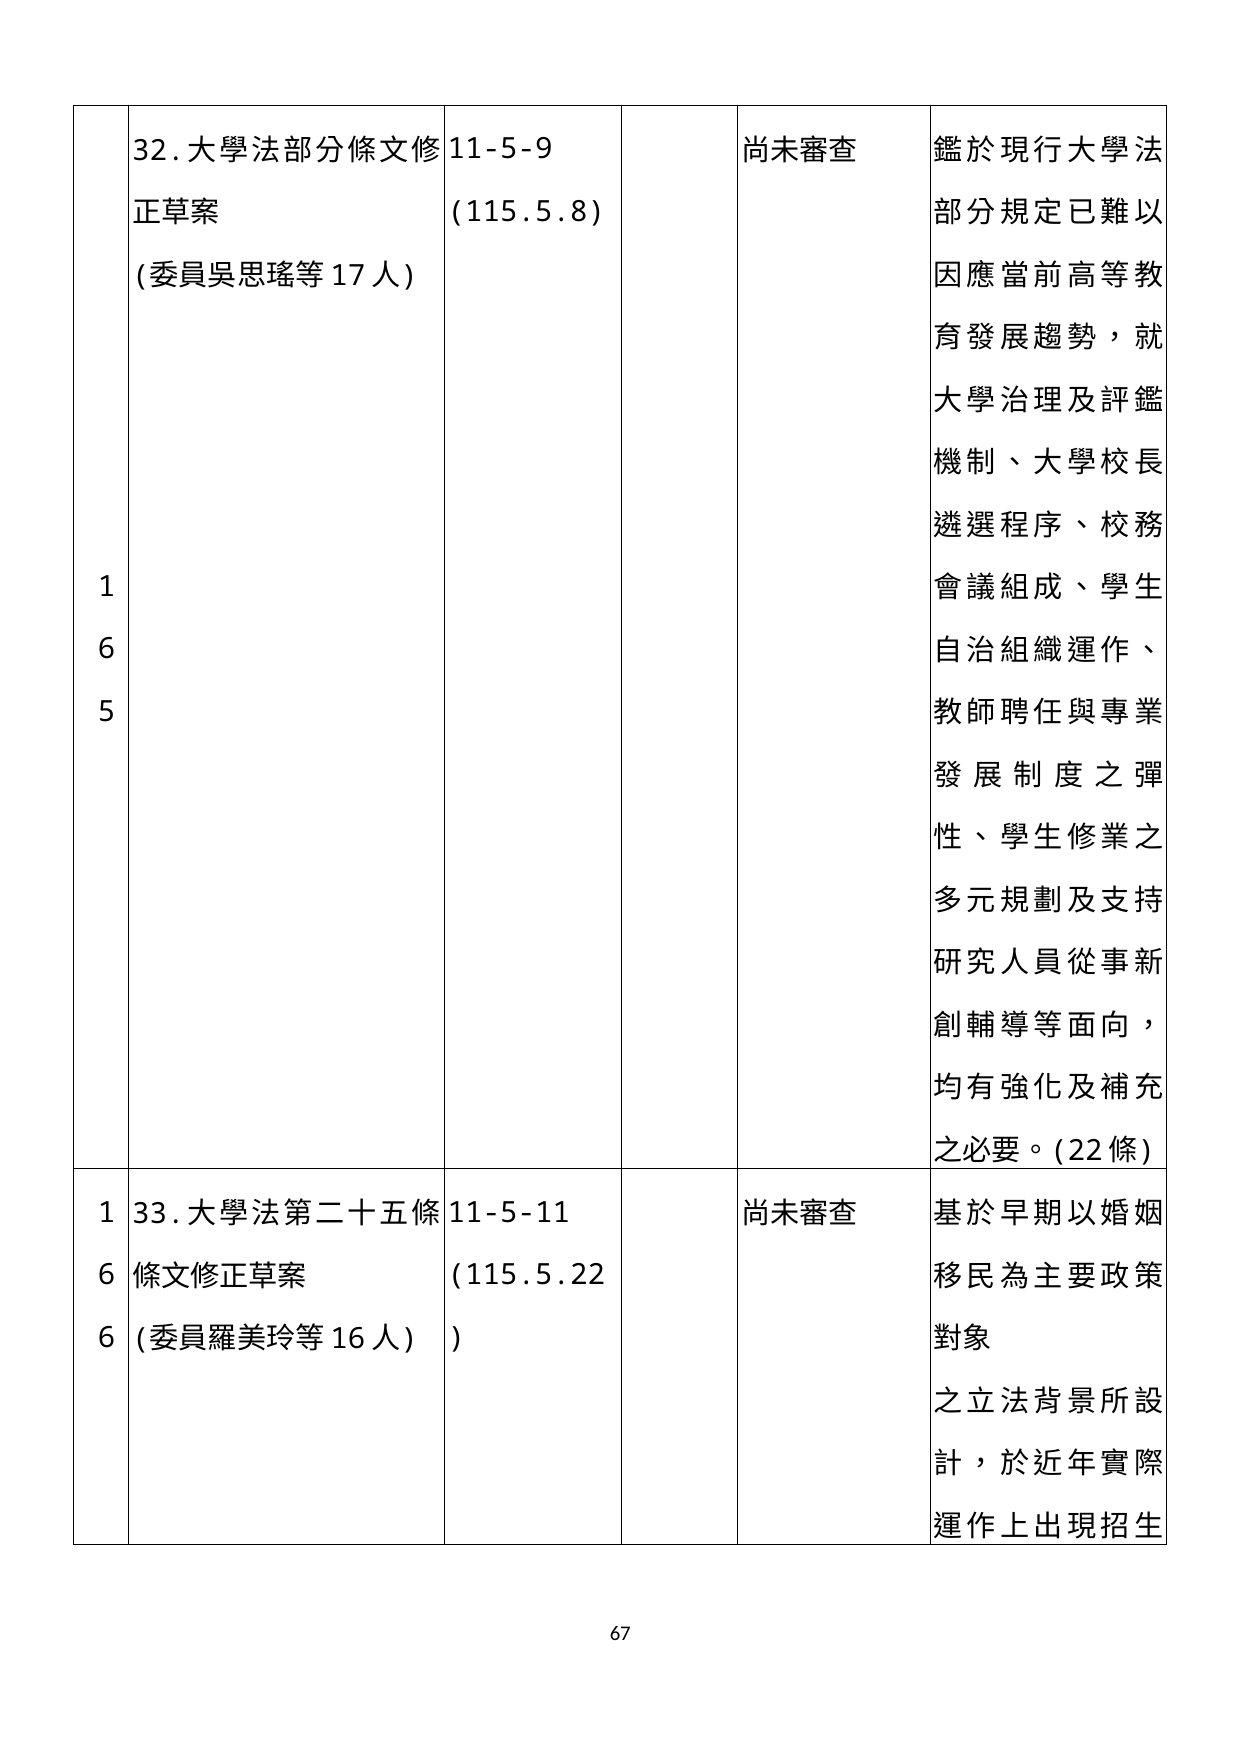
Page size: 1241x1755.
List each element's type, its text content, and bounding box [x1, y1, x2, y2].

table_cell [74, 106, 128, 1168]
table_cell 33.大學法第二十五條條文修正草案 (委員羅美玲等16人) [129, 1169, 444, 1544]
table_cell [74, 1169, 128, 1544]
table_cell 11-5-9 (115.5.8) [445, 106, 621, 1168]
table_cell 尚未審查 [738, 1169, 930, 1544]
table_cell 鑑於現行大學法部分規定已難以因應當前高等教育發展趨勢，就大學治理及評鑑機制、大學校長遴選程序、校務會議組成、學生自治組織運作、教師聘任與專業發展制度之彈性、學生修業之多元規劃及支持研究人員從事新創輔導等面向，均有強化及補充之必要。(22條) [931, 106, 1166, 1168]
table_cell [622, 106, 737, 1168]
table_cell 尚未審查 [738, 106, 930, 1168]
table_cell 32.大學法部分條文修正草案 (委員吳思瑤等17人) [129, 106, 444, 1168]
table_cell 基於早期以婚姻移民為主要政策對象 之立法背景所設計，於近年實際運作上出現招生 [931, 1169, 1166, 1544]
table_cell 11-5-11 (115.5.22) [445, 1169, 621, 1544]
table_cell [622, 1169, 737, 1544]
